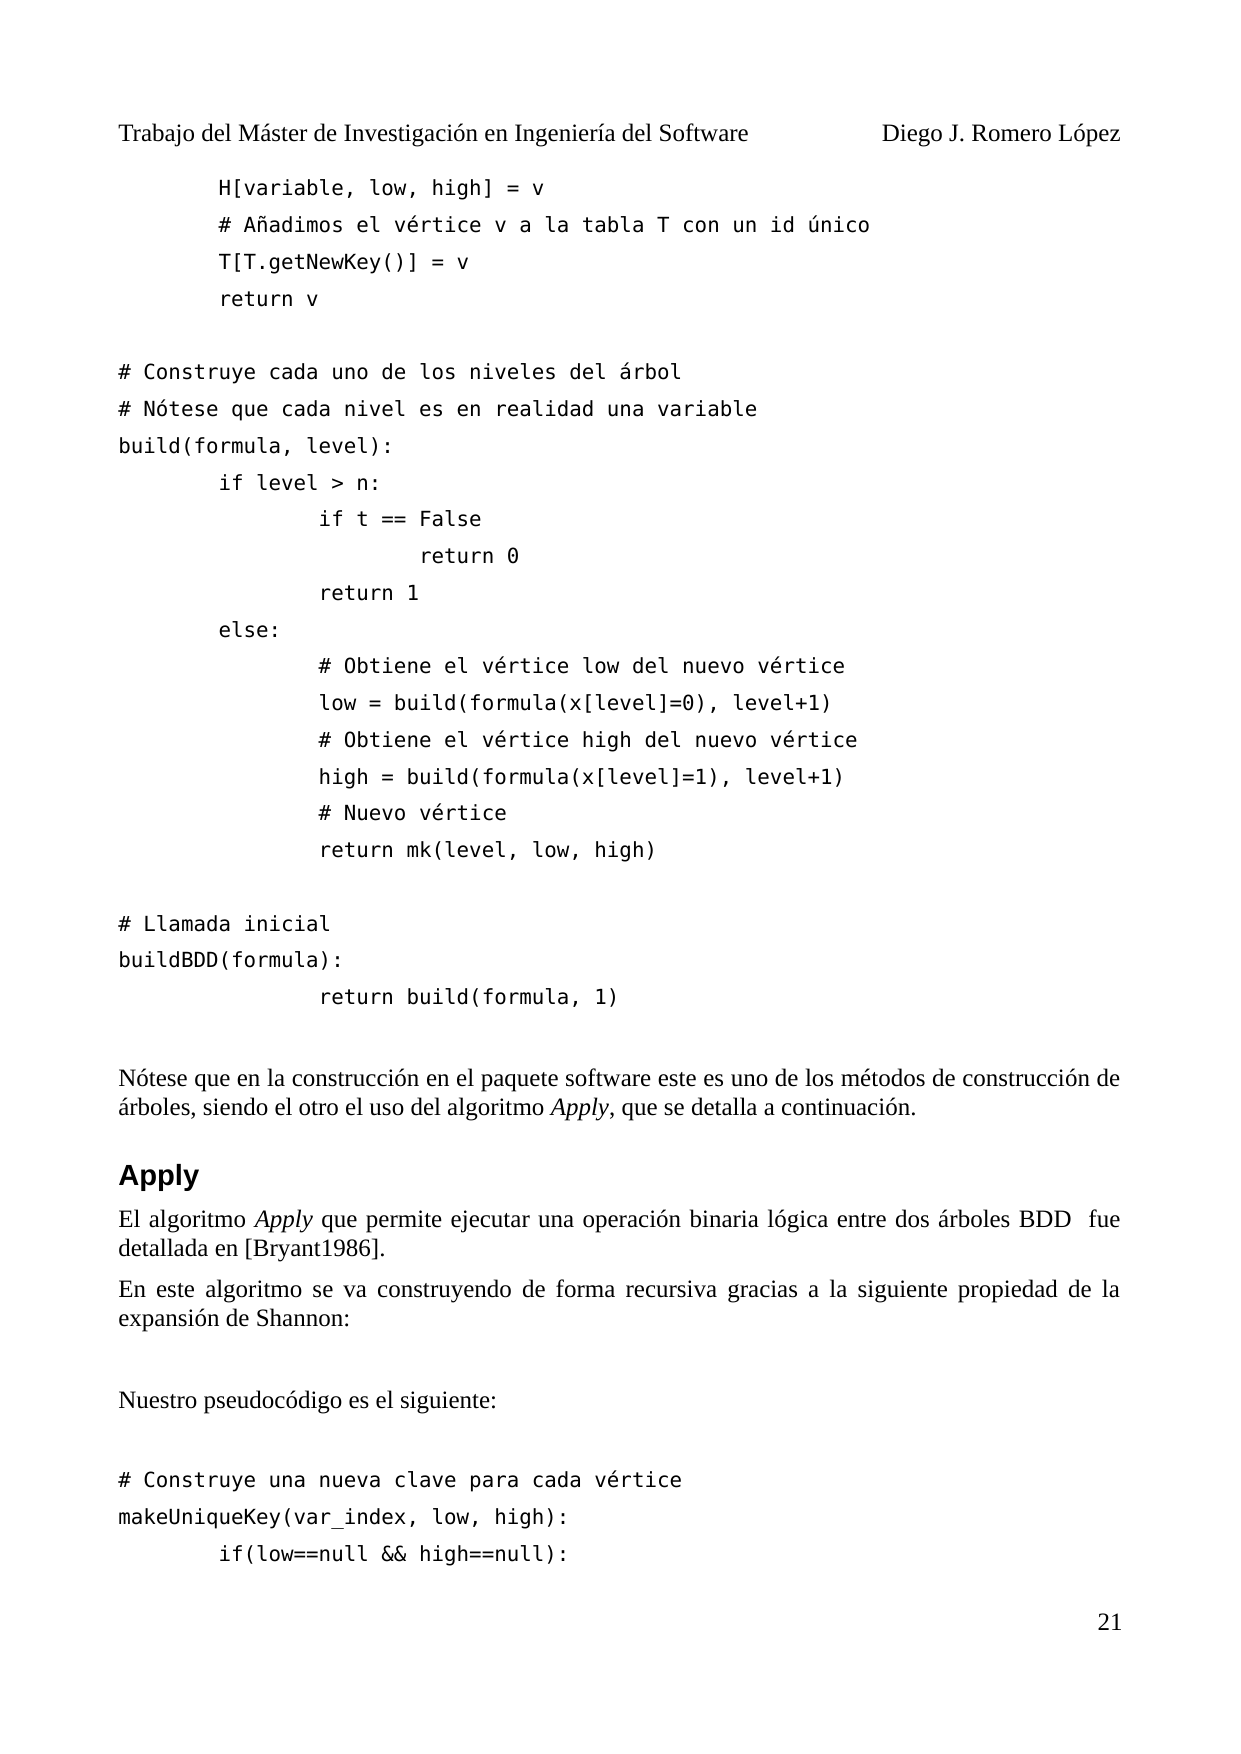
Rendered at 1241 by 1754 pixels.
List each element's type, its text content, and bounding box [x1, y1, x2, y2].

text # Nótese que cada nivel es en realidad una variable [118, 397, 1122, 421]
text # Obtiene el vértice high del nuevo vértice [118, 728, 1122, 752]
text # Llamada inicial [118, 912, 1122, 936]
text H[variable, low, high] = v [118, 176, 1122, 201]
text Nuestro pseudocódigo es el siguiente: [118, 1386, 1122, 1414]
text # Obtiene el vértice low del nuevo vértice [118, 654, 1122, 679]
text if level > n: [118, 471, 1122, 495]
text # Construye una nueva clave para cada vértice [118, 1468, 1122, 1492]
subtitle Apply [118, 1158, 1122, 1192]
text T[T.getNewKey()] = v [118, 250, 1122, 274]
text El algoritmo Apply que permite ejecutar una operación binaria lógica entre dos árboles BDD fue detallada en [Bryant1986]. [118, 1204, 1122, 1262]
text return 0 [118, 544, 1122, 568]
text return 1 [118, 581, 1122, 605]
text return build(formula, 1) [118, 985, 1122, 1009]
text if(low==null && high==null): [118, 1542, 1122, 1566]
text return v [118, 287, 1122, 311]
text makeUniqueKey(var_index, low, high): [118, 1505, 1122, 1529]
text high = build(formula(x[level]=1), level+1) [118, 765, 1122, 789]
text # Construye cada uno de los niveles del árbol [118, 360, 1122, 384]
text # Añadimos el vértice v a la tabla T con un id único [118, 213, 1122, 237]
text if t == False [118, 507, 1122, 532]
text low = build(formula(x[level]=0), level+1) [118, 691, 1122, 715]
text # Nuevo vértice [118, 801, 1122, 826]
text else: [118, 618, 1122, 642]
text Nótese que en la construcción en el paquete software este es uno de los métodos de construcción de árboles, siendo el otro el uso del algoritmo Apply, que se detalla a continuación. [118, 1063, 1122, 1121]
text buildBDD(formula): [118, 948, 1122, 973]
text En este algoritmo se va construyendo de forma recursiva gracias a la siguiente propiedad de la expansión de Shannon: [118, 1274, 1122, 1332]
text build(formula, level): [118, 434, 1122, 458]
text return mk(level, low, high) [118, 838, 1122, 862]
